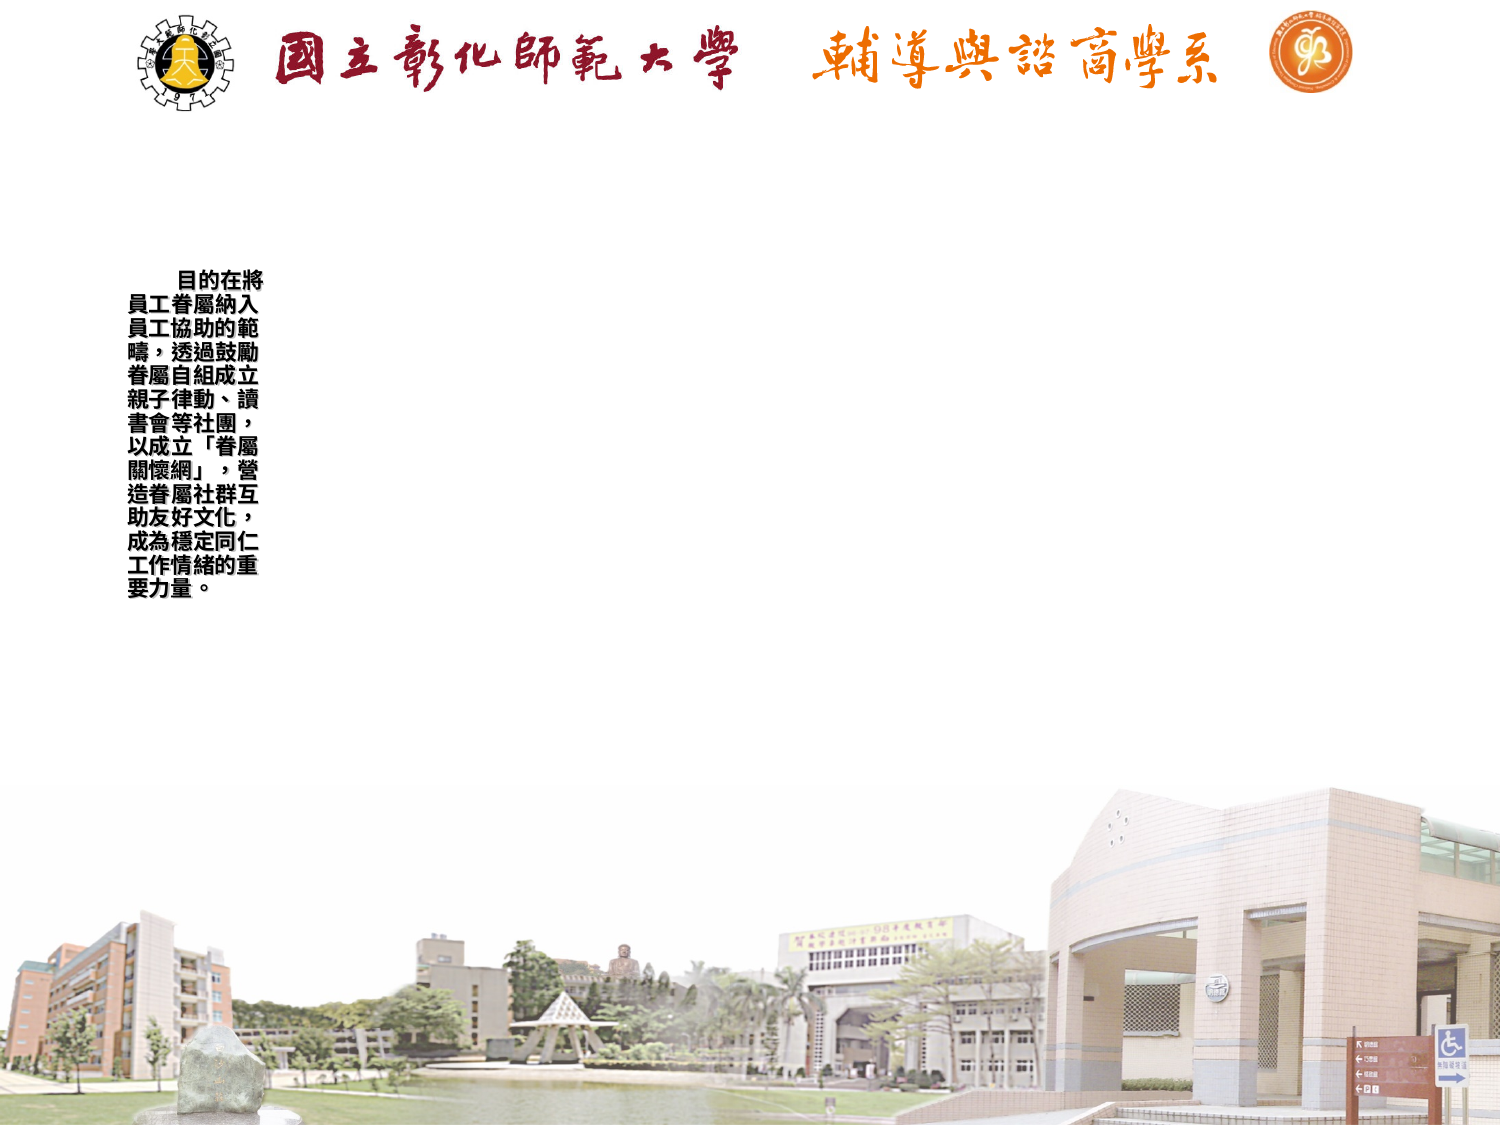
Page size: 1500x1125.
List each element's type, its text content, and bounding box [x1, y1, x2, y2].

list 目的在將員工眷屬納入員工協助的範疇，透過鼓勵眷屬自組成立親子律動、讀書會等社團，以成立「眷屬關懷網」，營造眷屬社群互助友好文化，成為穩定同仁工作情緒的重要力量。 [76, 267, 1365, 657]
